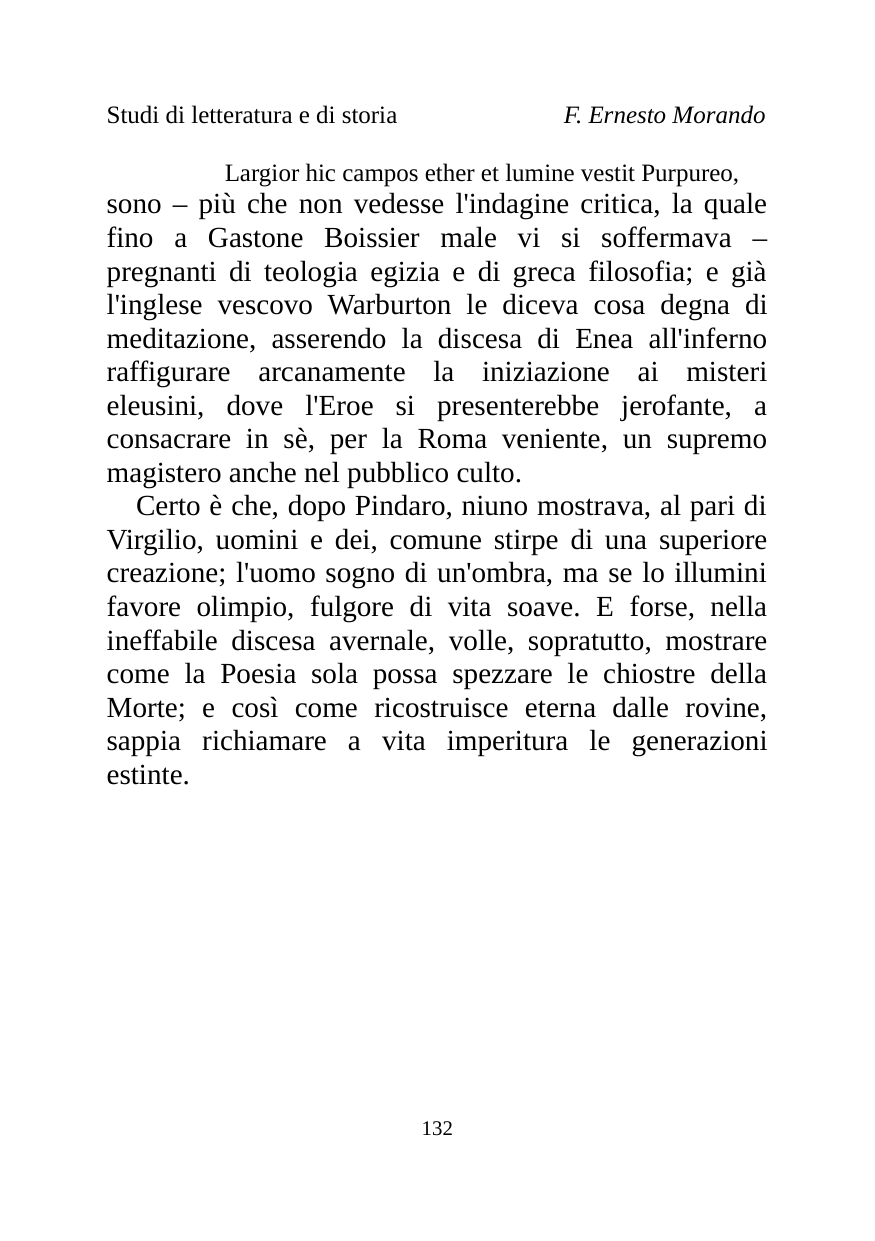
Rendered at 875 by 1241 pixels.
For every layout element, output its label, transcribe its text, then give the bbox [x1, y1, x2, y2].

text Certo è che, dopo Pindaro, niuno mostrava, al pari di Virgilio, uomini e dei, comune stirpe di una superiore creazione; l'uomo sogno di un'ombra, ma se lo illumini favore olimpio, fulgore di vita soave. E forse, nella ineffabile discesa avernale, volle, sopratutto, mostrare come la Poesia sola possa spezzare le chiostre della Morte; e così come ricostruisce eterna dalle rovine, sappia richiamare a vita imperitura le generazioni estinte. [106, 488, 768, 790]
text Largior hic campos ether et lumine vestit Purpureo, [224, 158, 768, 187]
text sono – più che non vedesse l'indagine critica, la quale fino a Gastone Boissier male vi si soffermava – pregnanti di teologia egizia e di greca filosofia; e già l'inglese vescovo Warburton le diceva cosa degna di meditazione, asserendo la discesa di Enea all'inferno raffigurare arcanamente la iniziazione ai misteri eleusini, dove l'Eroe si presenterebbe jerofante, a consacrare in sè, per la Roma veniente, un supremo magistero anche nel pubblico culto. [106, 187, 768, 488]
